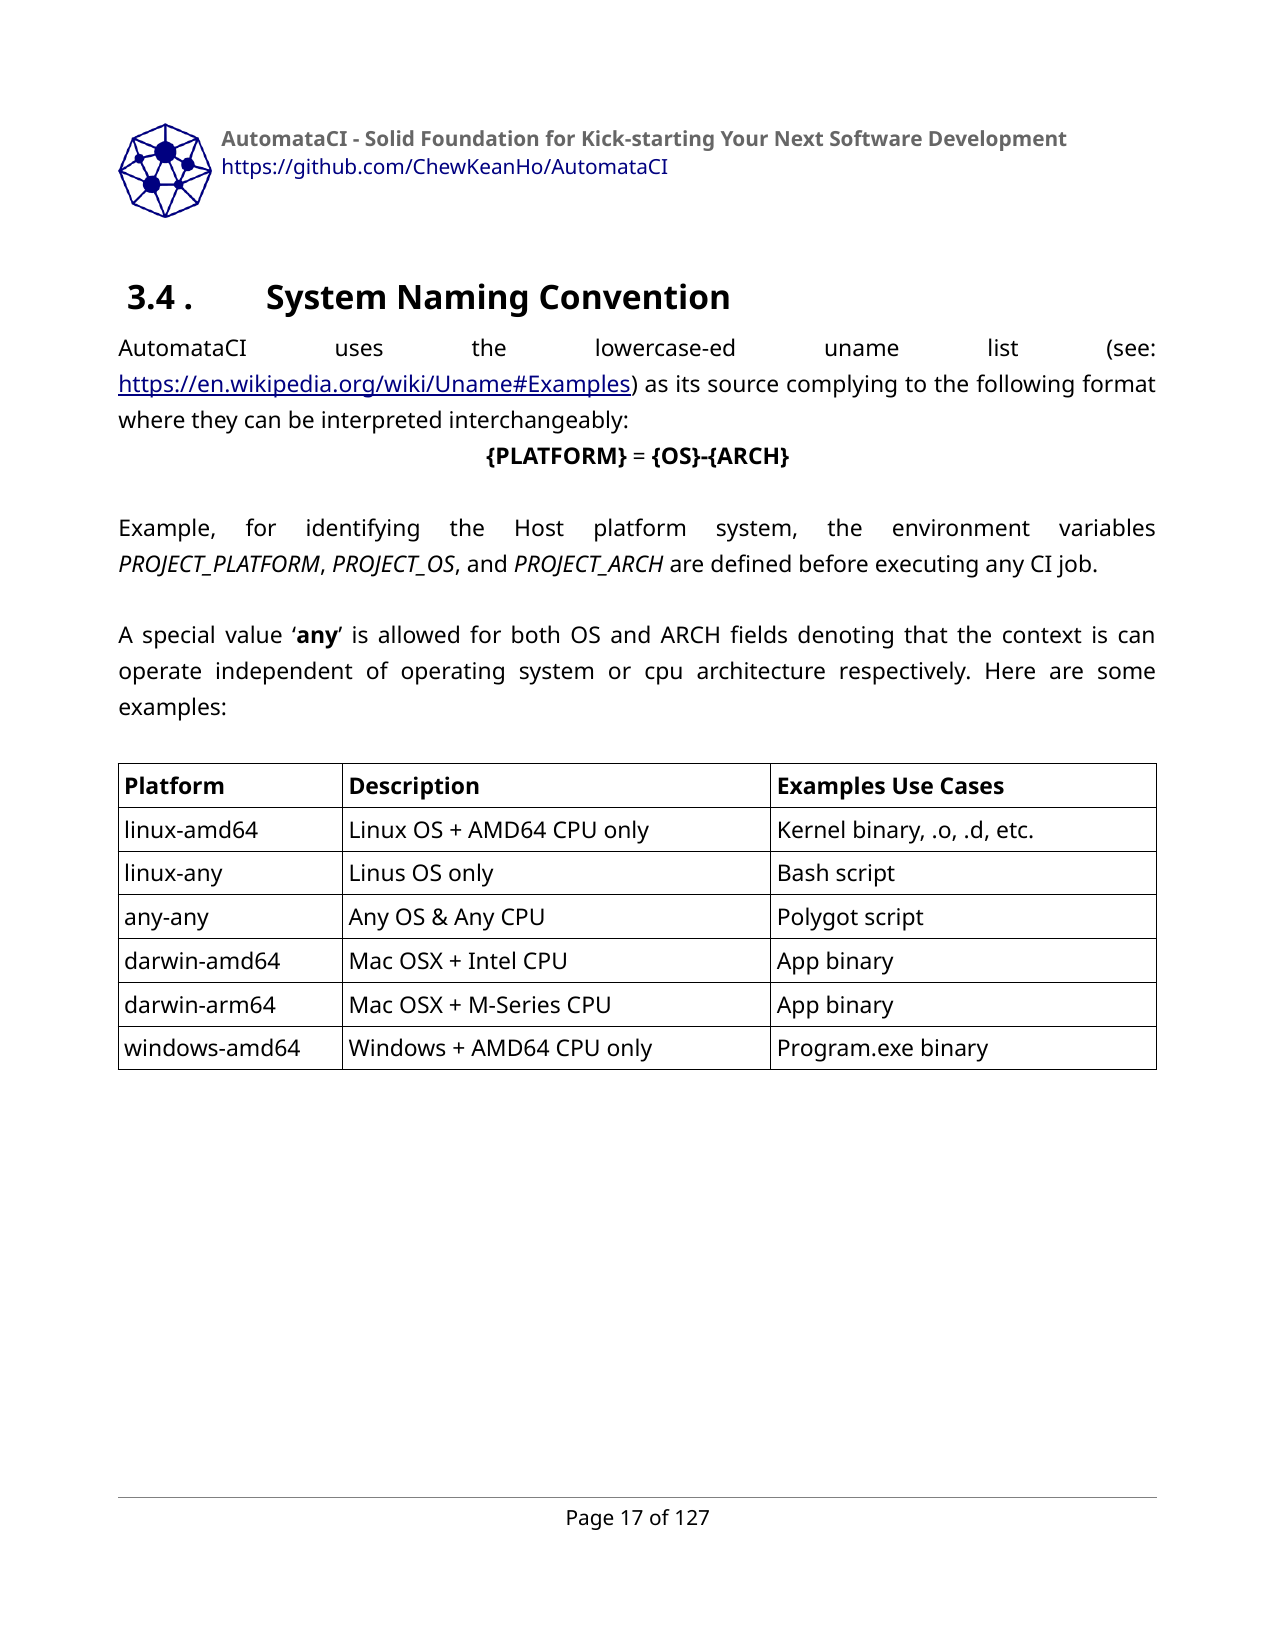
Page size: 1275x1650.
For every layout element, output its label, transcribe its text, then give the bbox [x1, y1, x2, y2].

table_cell Mac OSX + M-Series CPU [343, 983, 770, 1026]
table_cell Linus OS only [343, 852, 770, 894]
table_cell linux-amd64 [119, 808, 342, 851]
table_cell Kernel binary, .o, .d, etc. [771, 808, 1156, 851]
table_header Description [343, 764, 770, 807]
subtitle System Naming Convention [118, 274, 1157, 319]
table_cell linux-any [119, 852, 342, 894]
table_cell any-any [119, 895, 342, 938]
text A special value ‘any’ is allowed for both OS and ARCH fields denoting that the context is can operate independent of operating system or cpu architecture respectively. Here are some examples: [118, 619, 1157, 722]
table_cell App binary [771, 939, 1156, 982]
table_cell Windows + AMD64 CPU only [343, 1027, 770, 1069]
table_cell darwin-amd64 [119, 939, 342, 982]
text AutomataCI uses the lowercase-ed uname list (see: https://en.wikipedia.org/wiki/Uname#Examples) as its source complying to the following format where they can be interpreted interchangeably: [118, 332, 1157, 435]
text {PLATFORM} = {OS}-{ARCH} [118, 440, 1157, 471]
table_cell Polygot script [771, 895, 1156, 938]
table_cell Bash script [771, 852, 1156, 894]
table_cell Mac OSX + Intel CPU [343, 939, 770, 982]
table_cell Program.exe binary [771, 1027, 1156, 1069]
table_cell darwin-arm64 [119, 983, 342, 1026]
table_cell App binary [771, 983, 1156, 1026]
table_cell windows-amd64 [119, 1027, 342, 1069]
picture [118, 123, 212, 218]
table_header Platform [119, 764, 342, 807]
text Example, for identifying the Host platform system, the environment variables PROJECT_PLATFORM, PROJECT_OS, and PROJECT_ARCH are defined before executing any CI job. [118, 512, 1157, 579]
table_cell Any OS & Any CPU [343, 895, 770, 938]
table_header Examples Use Cases [771, 764, 1156, 807]
table_cell Linux OS + AMD64 CPU only [343, 808, 770, 851]
